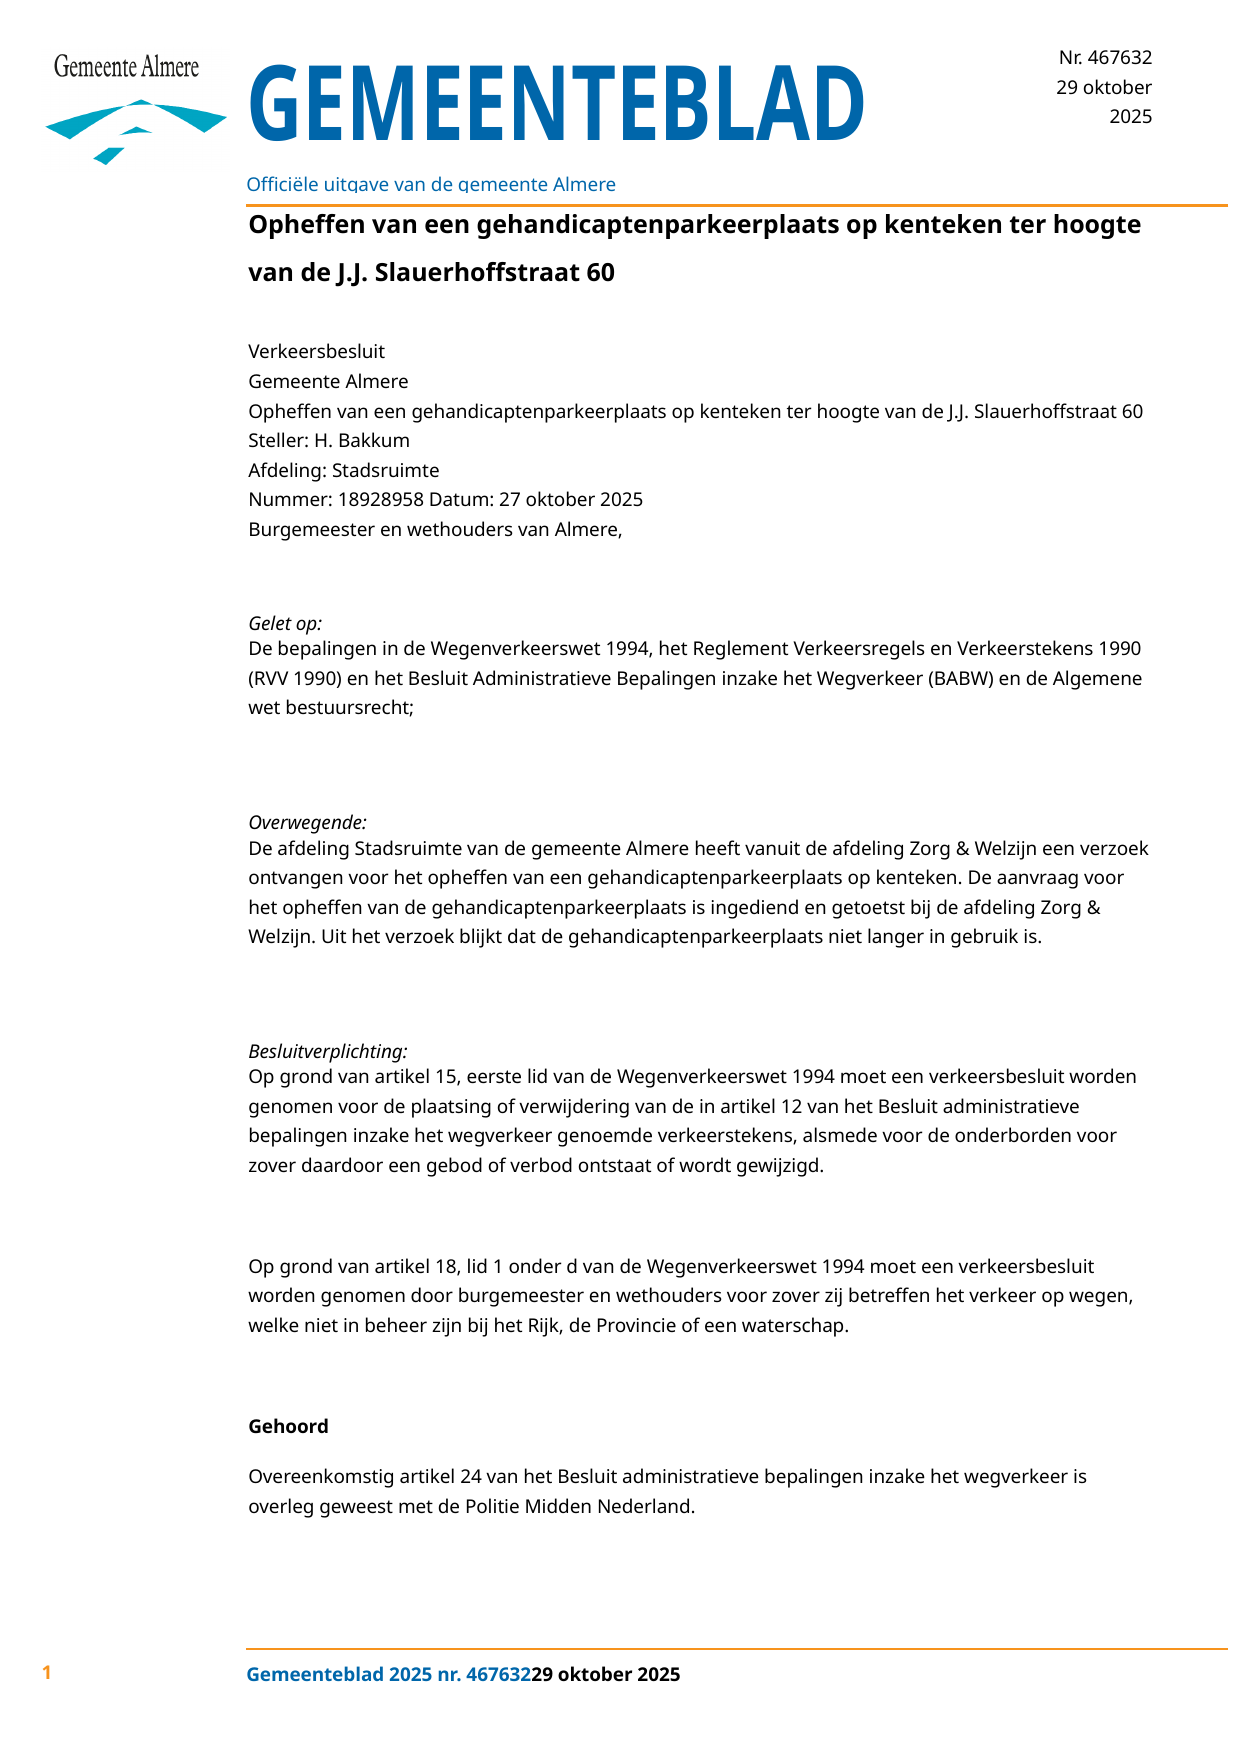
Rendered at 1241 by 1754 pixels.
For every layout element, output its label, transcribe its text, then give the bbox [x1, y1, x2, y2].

text Nummer: 18928958 Datum: 27 oktober 2025 [248, 487, 1152, 512]
text Opheffen van een gehandicaptenparkeerplaats op kenteken ter hoogte van de J.J. Slauerhoffstraat 60 [248, 207, 1152, 288]
text De bepalingen in de Wegenverkeerswet 1994, het Reglement Verkeersregels en Verkeerstekens 1990 (RVV 1990) en het Besluit Administratieve Bepalingen inzake het Wegverkeer (BABW) en de Algemene wet bestuursrecht; [248, 635, 1152, 720]
text Gelet op: [248, 610, 1152, 635]
text Burgemeester en wethouders van Almere, [248, 516, 1152, 542]
text Op grond van artikel 15, eerste lid van de Wegenverkeerswet 1994 moet een verkeersbesluit worden genomen voor de plaatsing of verwijdering van de in artikel 12 van het Besluit administratieve bepalingen inzake het wegverkeer genoemde verkeerstekens, alsmede voor de onderborden voor zover daardoor een gebod of verbod ontstaat of wordt gewijzigd. [248, 1063, 1152, 1178]
text Gehoord [248, 1413, 1152, 1439]
text Afdeling: Stadsruimte [248, 457, 1152, 483]
text Overeenkomstig artikel 24 van het Besluit administratieve bepalingen inzake het wegverkeer is overleg geweest met de Politie Midden Nederland. [248, 1463, 1152, 1519]
text De afdeling Stadsruimte van de gemeente Almere heeft vanuit de afdeling Zorg & Welzijn een verzoek ontvangen voor het opheffen van een gehandicaptenparkeerplaats op kenteken. De aanvraag voor het opheffen van de gehandicaptenparkeerplaats is ingediend en getoetst bij de afdeling Zorg & Welzijn. Uit het verzoek blijkt dat de gehandicaptenparkeerplaats niet langer in gebruik is. [248, 835, 1152, 949]
text Opheffen van een gehandicaptenparkeerplaats op kenteken ter hoogte van de J.J. Slauerhoffstraat 60 [248, 398, 1152, 423]
text Steller: H. Bakkum [248, 427, 1152, 453]
picture [41, 47, 231, 172]
text Besluitverplichting: [248, 1038, 1152, 1063]
text Gemeente Almere [248, 368, 1152, 394]
text Overwegende: [248, 809, 1152, 835]
text Verkeersbesluit [248, 339, 1152, 364]
text Op grond van artikel 18, lid 1 onder d van de Wegenverkeerswet 1994 moet een verkeersbesluit worden genomen door burgemeester en wethouders voor zover zij betreffen het verkeer op wegen, welke niet in beheer zijn bij het Rijk, de Provincie of een waterschap. [248, 1253, 1152, 1338]
